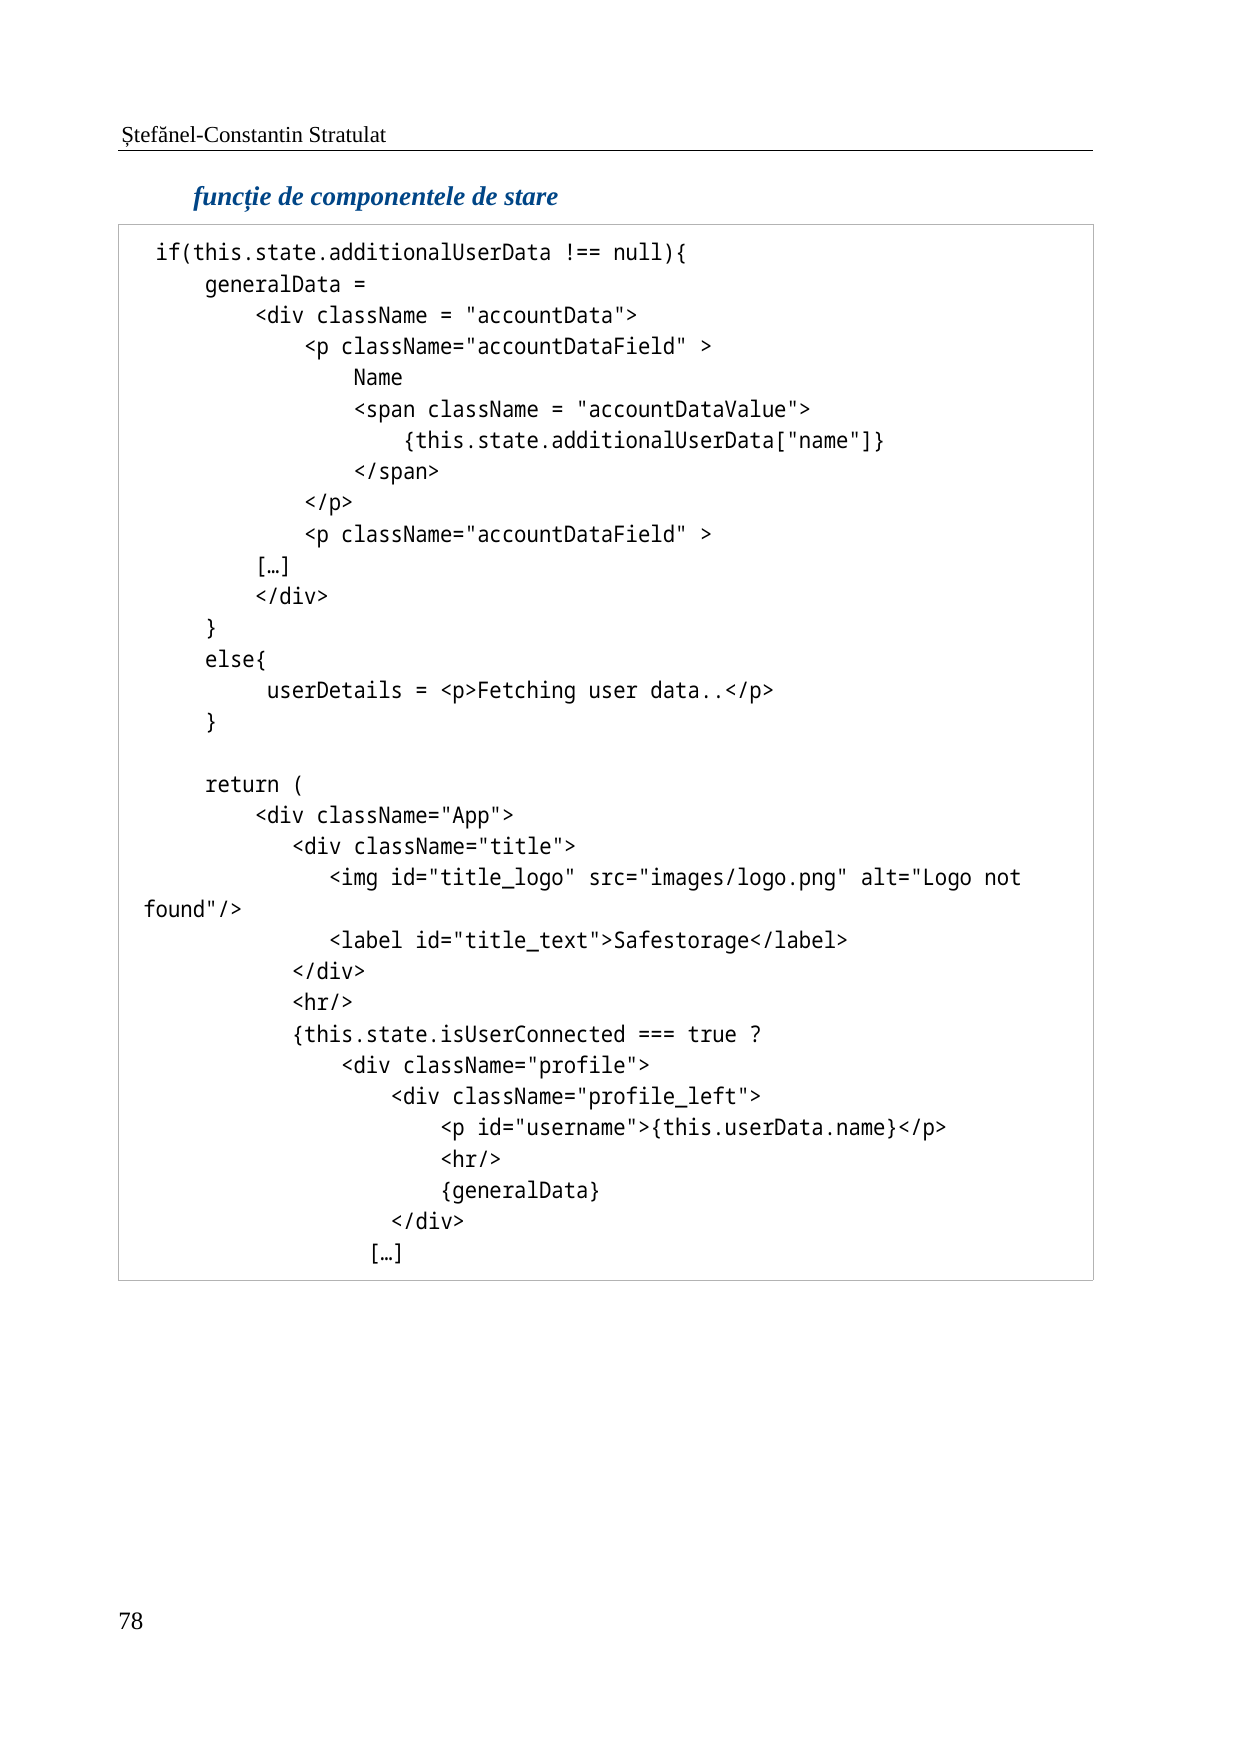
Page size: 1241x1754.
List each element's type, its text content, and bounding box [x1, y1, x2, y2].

text if(this.state.additionalUserData !== null){ [119, 225, 1093, 255]
text Name [119, 349, 1093, 380]
text <div className="profile"> [119, 1036, 1093, 1067]
text generalData = [119, 255, 1093, 286]
subtitle funcție de componentele de stare [193, 180, 1093, 211]
text </div> [119, 942, 1093, 974]
text <span className = "accountDataValue"> [119, 380, 1093, 411]
text {generalData} [119, 1161, 1093, 1192]
text <p id="username">{this.userData.name}</p> [119, 1099, 1093, 1130]
text } [119, 599, 1093, 630]
text return ( [119, 755, 1093, 786]
text </span> [119, 442, 1093, 474]
text […] [119, 1224, 1093, 1280]
text <div className="title"> [119, 817, 1093, 849]
text {this.state.additionalUserData["name"]} [119, 411, 1093, 442]
text </div> [119, 567, 1093, 599]
text […] [119, 536, 1093, 567]
text else{ [119, 630, 1093, 661]
text {this.state.isUserConnected === true ? [119, 1005, 1093, 1036]
text <hr/> [119, 1130, 1093, 1161]
text </p> [119, 474, 1093, 505]
text <div className = "accountData"> [119, 286, 1093, 317]
text <img id="title_logo" src="images/logo.png" alt="Logo not found"/> [119, 849, 1093, 911]
text </div> [119, 1192, 1093, 1224]
text <div className="profile_left"> [119, 1067, 1093, 1099]
text <p className="accountDataField" > [119, 505, 1093, 536]
text } [119, 692, 1093, 736]
text <hr/> [119, 974, 1093, 1005]
text <p className="accountDataField" > [119, 317, 1093, 349]
text userDetails = <p>Fetching user data..</p> [119, 661, 1093, 692]
text <label id="title_text">Safestorage</label> [119, 911, 1093, 942]
text <div className="App"> [119, 786, 1093, 817]
